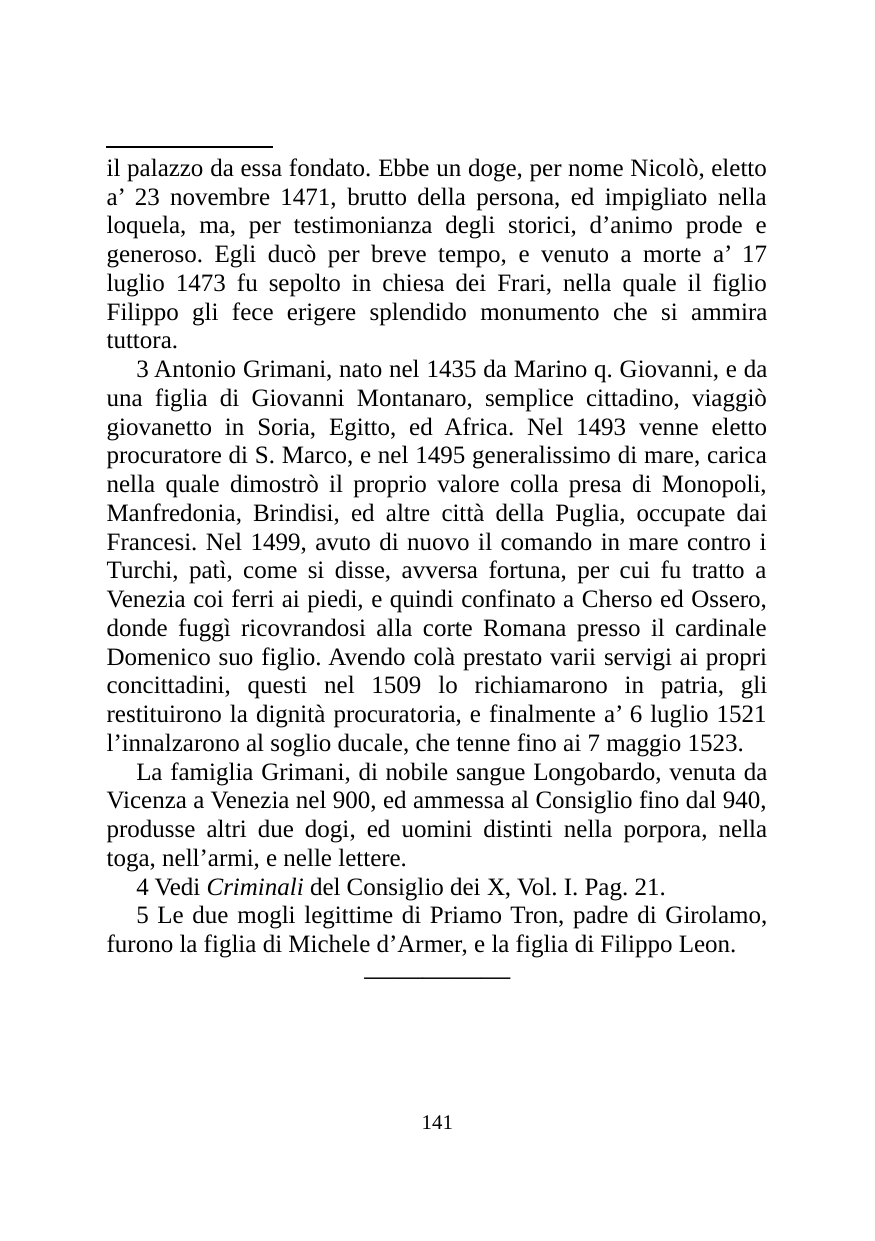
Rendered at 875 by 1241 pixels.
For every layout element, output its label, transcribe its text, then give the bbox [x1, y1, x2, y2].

text Vedi Criminali del Consiglio dei X, Vol. I. Pag. 21. [106, 872, 768, 900]
text il palazzo da essa fondato. Ebbe un doge, per nome Nicolò, eletto a’ 23 novembre 1471, brutto della persona, ed impigliato nella loquela, ma, per testimonianza degli storici, d’animo prode e generoso. Egli ducò per breve tempo, e venuto a morte a’ 17 luglio 1473 fu sepolto in chiesa dei Frari, nella quale il figlio Filippo gli fece erigere splendido monumento che si ammira tuttora. [106, 153, 768, 354]
text Antonio Grimani, nato nel 1435 da Marino q. Giovanni, e da una figlia di Giovanni Montanaro, semplice cittadino, viaggiò giovanetto in Soria, Egitto, ed Africa. Nel 1493 venne eletto procuratore di S. Marco, e nel 1495 generalissimo di mare, carica nella quale dimostrò il proprio valore colla presa di Monopoli, Manfredonia, Brindisi, ed altre città della Puglia, occupate dai Francesi. Nel 1499, avuto di nuovo il comando in mare contro i Turchi, patì, come si disse, avversa fortuna, per cui fu tratto a Venezia coi ferri ai piedi, e quindi confinato a Cherso ed Ossero, donde fuggì ricovrandosi alla corte Romana presso il cardinale Domenico suo figlio. Avendo colà prestato varii servigi ai propri concittadini, questi nel 1509 lo richiamarono in patria, gli restituirono la dignità procuratoria, e finalmente a’ 6 luglio 1521 l’innalzarono al soglio ducale, che tenne fino ai 7 maggio 1523. [106, 354, 768, 757]
text La famiglia Grimani, di nobile sangue Longobardo, venuta da Vicenza a Venezia nel 900, ed ammessa al Consiglio fino dal 940, produsse altri due dogi, ed uomini distinti nella porpora, nella toga, nell’armi, e nelle lettere. [106, 757, 768, 872]
subtitle ――――― [106, 958, 768, 991]
text Le due mogli legittime di Priamo Tron, padre di Girolamo, furono la figlia di Michele d’Armer, e la figlia di Filippo Leon. [106, 900, 768, 958]
